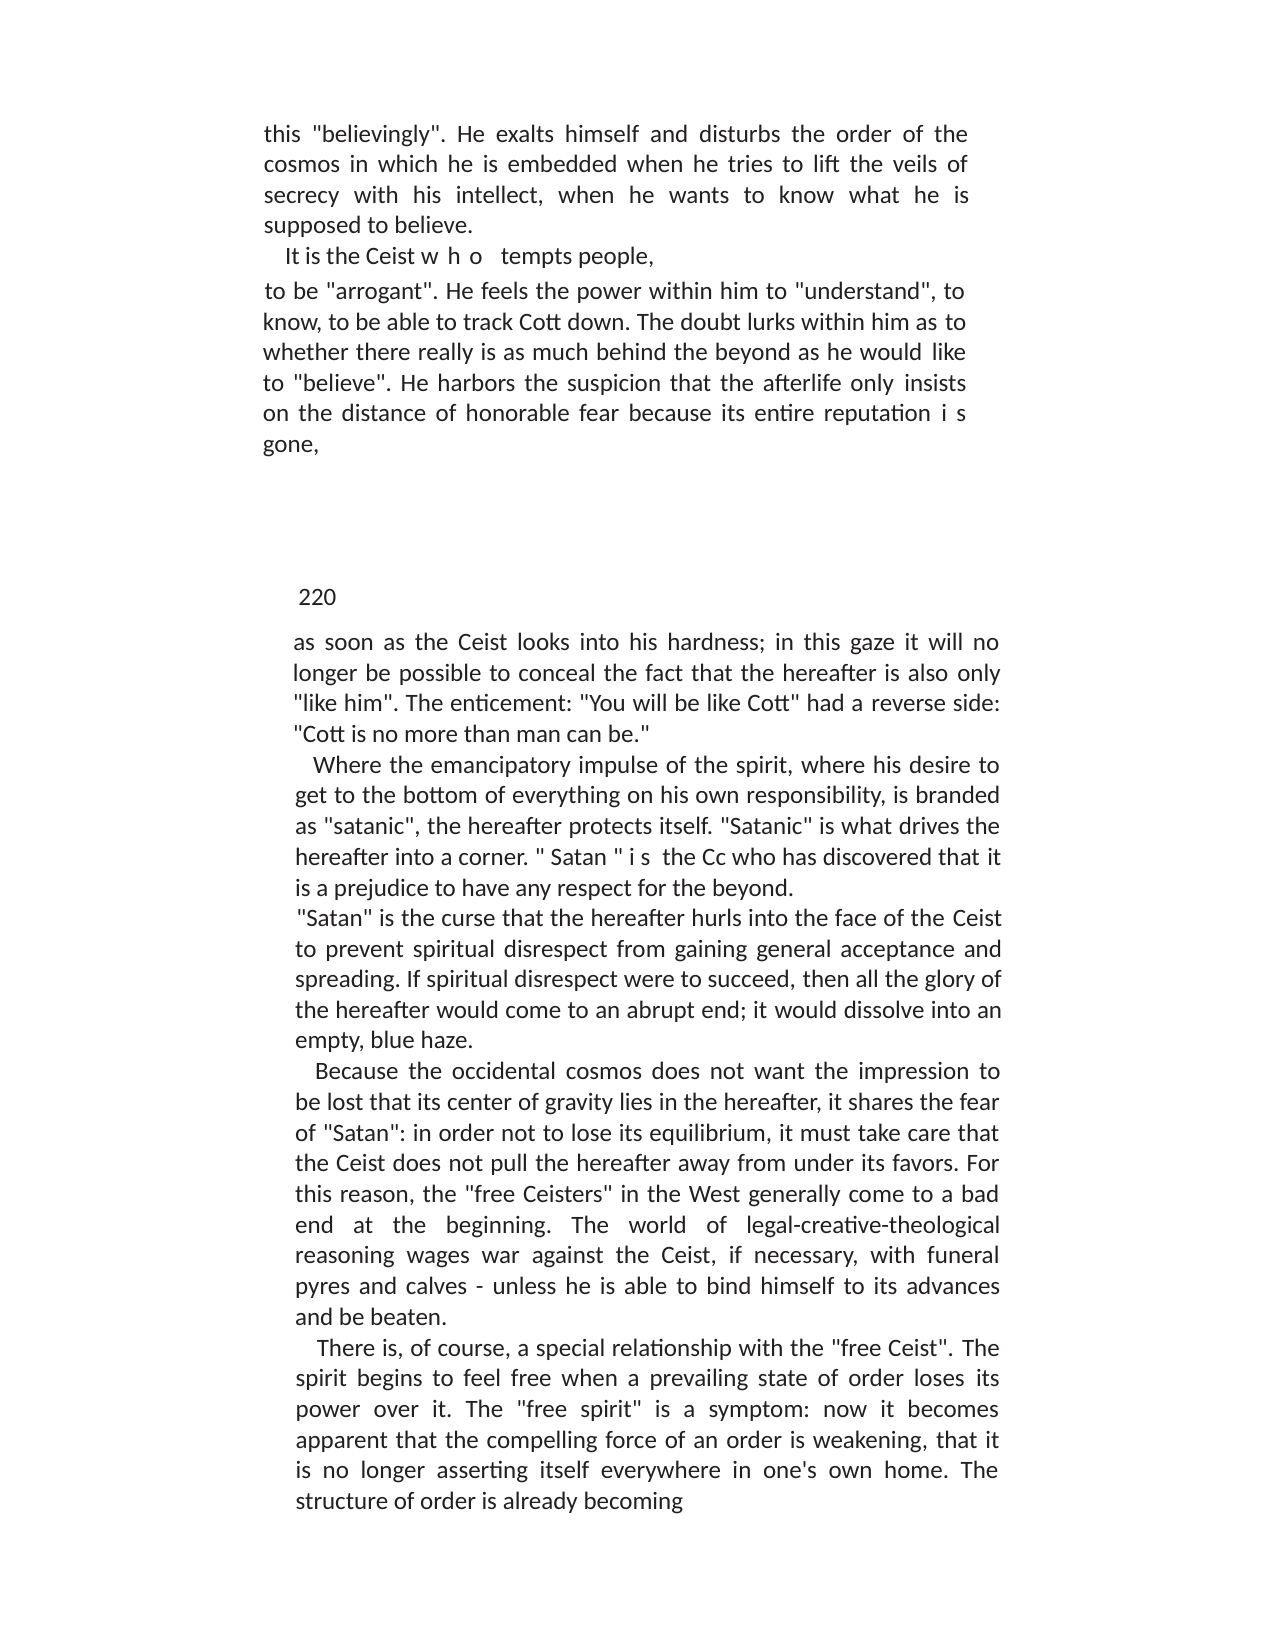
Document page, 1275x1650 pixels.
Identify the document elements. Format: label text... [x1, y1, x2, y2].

text as soon as the Ceist looks into his hardness; in this gaze it will no longer be possible to conceal the fact that the hereafter is also only "like him". The enticement: "You will be like Cott" had a reverse side: "Cott is no more than man can be." [293, 626, 1000, 748]
text It is the Ceist w h o tempts people, [285, 240, 1157, 271]
text Where the emancipatory impulse of the spirit, where his desire to get to the bottom of everything on his own responsibility, is branded as "satanic", the hereafter protects itself. "Satanic" is what drives the hereafter into a corner. " Satan " i s the Cc who has discovered that it is a prejudice to have any respect for the beyond. [295, 748, 1001, 902]
text There is, of course, a special relationship with the "free Ceist". The spirit begins to feel free when a prevailing state of order loses its power over it. The "free spirit" is a symptom: now it becomes apparent that the compelling force of an order is weakening, that it is no longer asserting itself everywhere in one's own home. The structure of order is already becoming [295, 1332, 1000, 1516]
text this "believingly". He exalts himself and disturbs the order of the cosmos in which he is embedded when he tries to lift the veils of secrecy with his intellect, when he wants to know what he is supposed to believe. [264, 118, 969, 240]
text "Satan" is the curse that the hereafter hurls into the face of the Ceist to prevent spiritual disrespect from gaining general acceptance and spreading. If spiritual disrespect were to succeed, then all the glory of the hereafter would come to an abrupt end; it would dissolve into an empty, blue haze. [295, 902, 1002, 1055]
text Because the occidental cosmos does not want the impression to be lost that its center of gravity lies in the hereafter, it shares the fear of "Satan": in order not to lose its equilibrium, it must take care that the Ceist does not pull the hereafter away from under its favors. For this reason, the "free Ceisters" in the West generally come to a bad end at the beginning. The world of legal-creative-theological reasoning wages war against the Ceist, if necessary, with funeral pyres and calves - unless he is able to bind himself to its advances and be beaten. [295, 1055, 1001, 1332]
text 220 [298, 581, 1157, 612]
text to be "arrogant". He feels the power within him to "understand", to know, to be able to track Cott down. The doubt lurks within him as to whether there really is as much behind the beyond as he would like to "believe". He harbors the suspicion that the afterlife only insists on the distance of honorable fear because its entire reputation i s gone, [263, 275, 966, 458]
